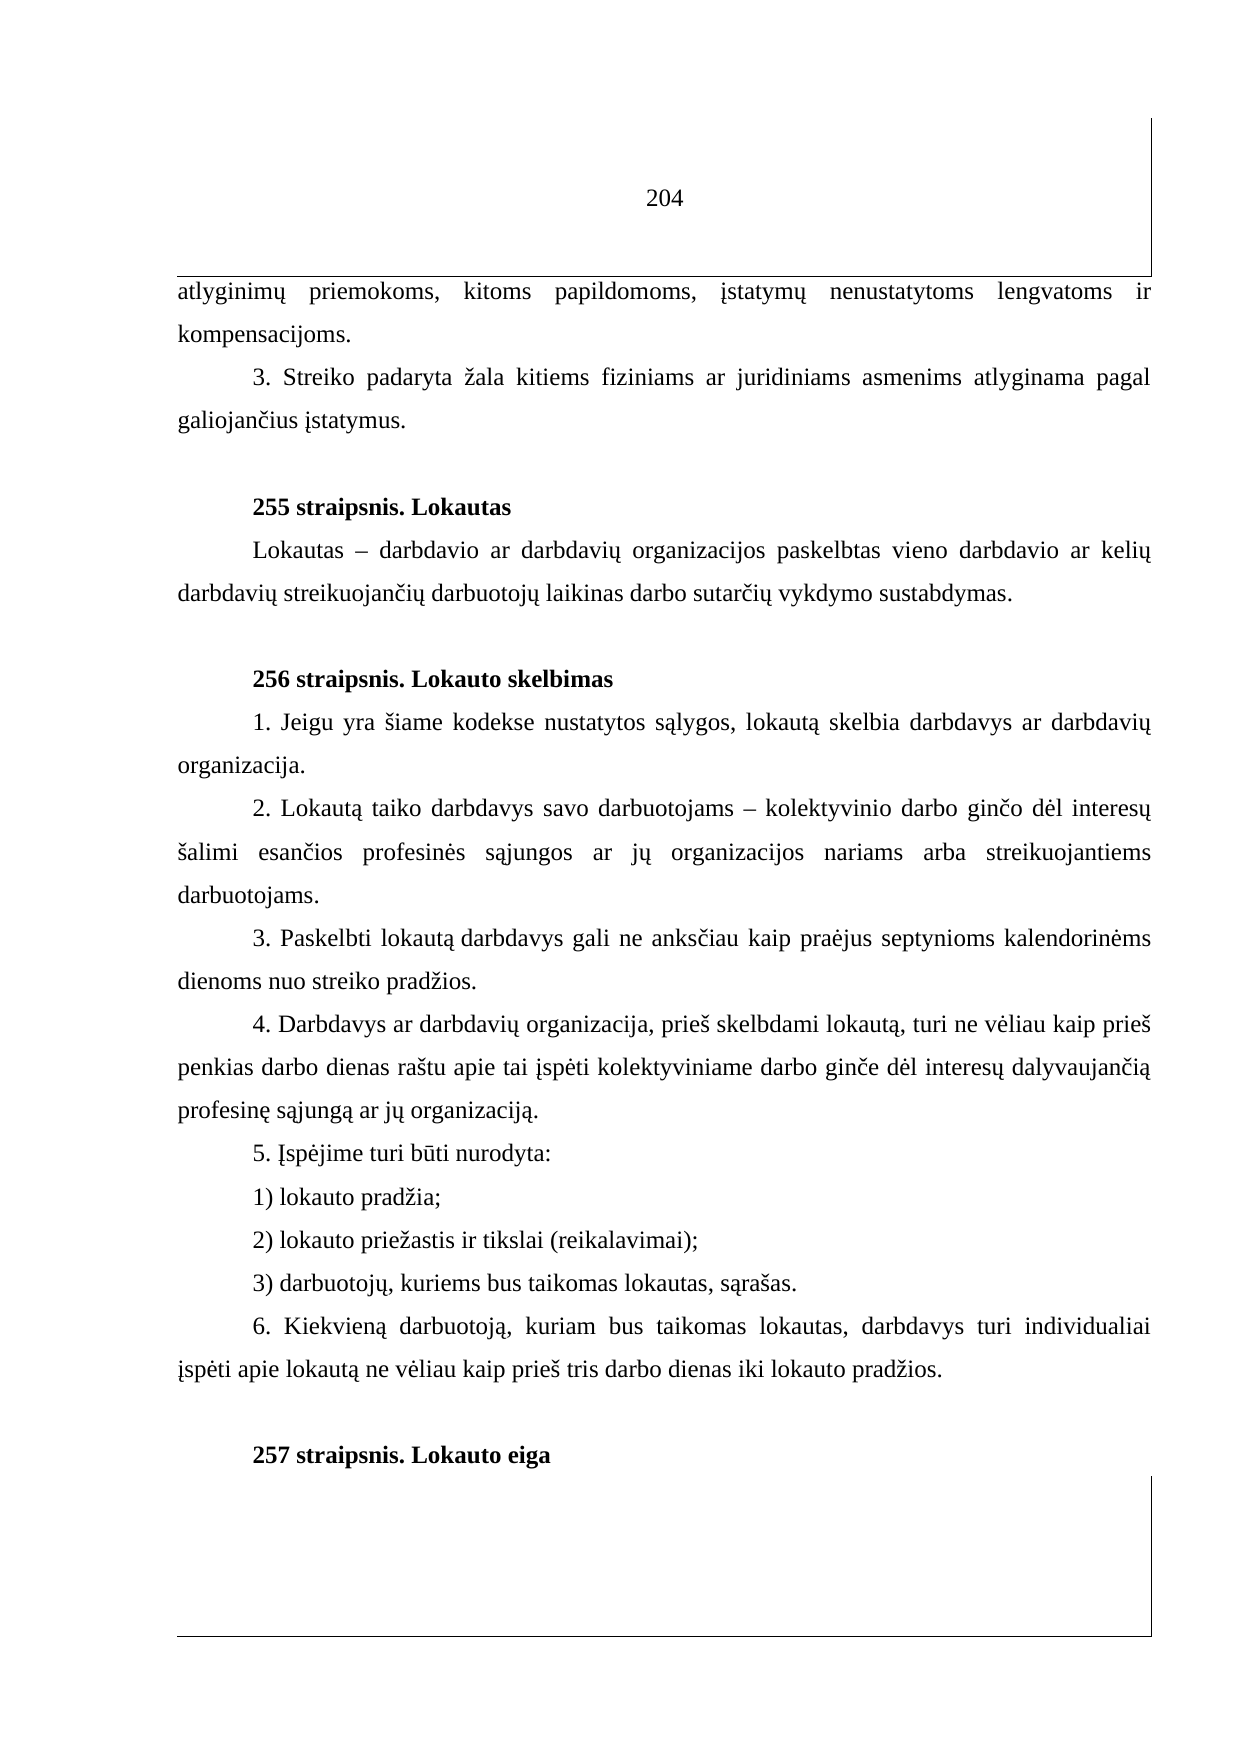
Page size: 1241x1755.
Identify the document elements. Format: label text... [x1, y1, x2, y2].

text 3) darbuotojų, kuriems bus taikomas lokautas, sąrašas. [177, 1268, 1152, 1297]
subtitle 255 straipsnis. Lokautas [177, 492, 1152, 520]
text 4. Darbdavys ar darbdavių organizacija, prieš skelbdami lokautą, turi ne vėliau kaip prieš penkias darbo dienas raštu apie tai įspėti kolektyviniame darbo ginče dėl interesų dalyvaujančią profesinę sąjungą ar jų organizaciją. [177, 1009, 1152, 1124]
subtitle 257 straipsnis. Lokauto eiga [177, 1440, 1152, 1469]
text 5. Įspėjime turi būti nurodyta: [177, 1138, 1152, 1167]
text 1) lokauto pradžia; [177, 1182, 1152, 1210]
text atlyginimų priemokoms, kitoms papildomoms, įstatymų nenustatytoms lengvatoms ir kompensacijoms. [177, 276, 1152, 348]
text 1. Jeigu yra šiame kodekse nustatytos sąlygos, lokautą skelbia darbdavys ar darbdavių organizacija. [177, 707, 1152, 779]
text 3. Streiko padaryta žala kitiems fiziniams ar juridiniams asmenims atlyginama pagal galiojančius įstatymus. [177, 362, 1152, 434]
text 3. Paskelbti lokautą darbdavys gali ne anksčiau kaip praėjus septynioms kalendorinėms dienoms nuo streiko pradžios. [177, 923, 1152, 995]
subtitle 256 straipsnis. Lokauto skelbimas [177, 664, 1152, 693]
text 2) lokauto priežastis ir tikslai (reikalavimai); [177, 1225, 1152, 1253]
text 6. Kiekvieną darbuotoją, kuriam bus taikomas lokautas, darbdavys turi individualiai įspėti apie lokautą ne vėliau kaip prieš tris darbo dienas iki lokauto pradžios. [177, 1311, 1152, 1383]
text 2. Lokautą taiko darbdavys savo darbuotojams – kolektyvinio darbo ginčo dėl interesų šalimi esančios profesinės sąjungos ar jų organizacijos nariams arba streikuojantiems darbuotojams. [177, 793, 1152, 908]
text Lokautas – darbdavio ar darbdavių organizacijos paskelbtas vieno darbdavio ar kelių darbdavių streikuojančių darbuotojų laikinas darbo sutarčių vykdymo sustabdymas. [177, 535, 1152, 607]
